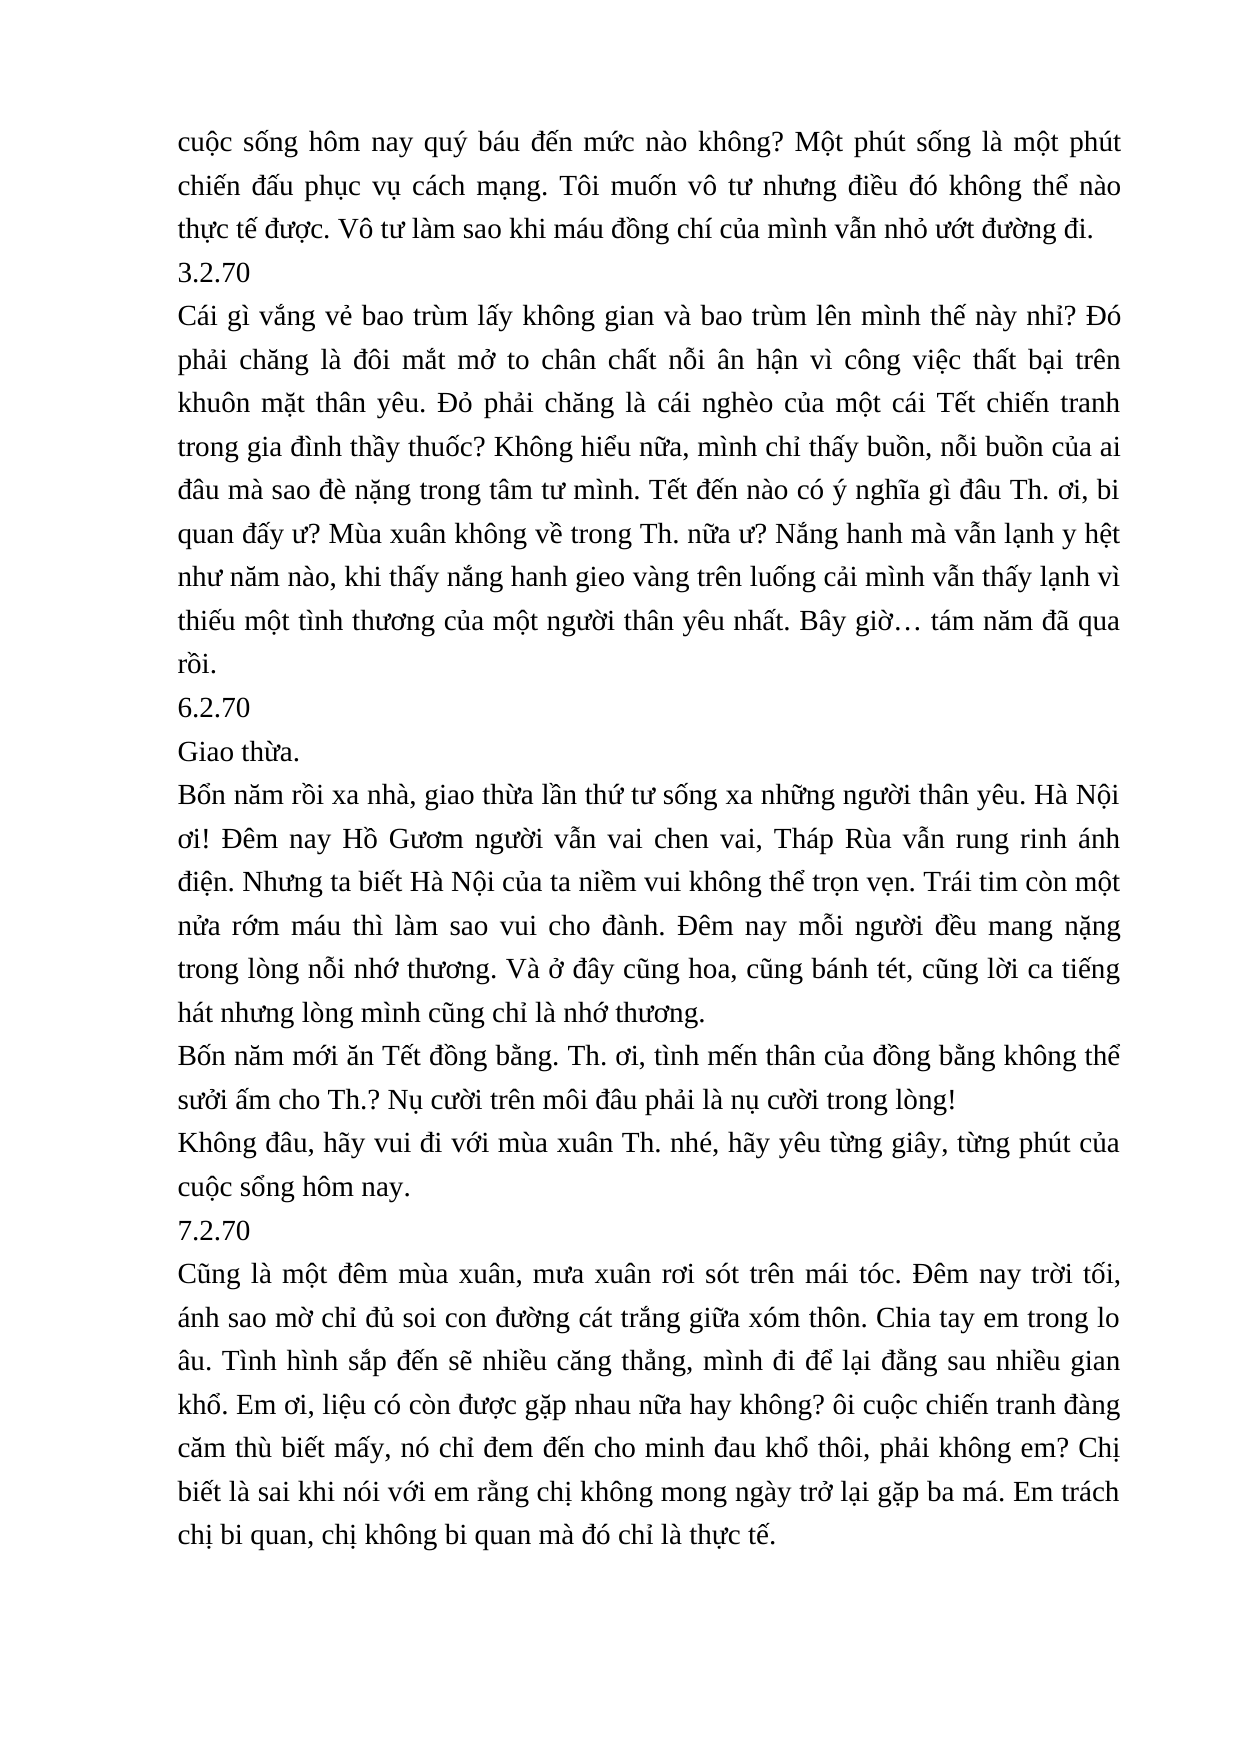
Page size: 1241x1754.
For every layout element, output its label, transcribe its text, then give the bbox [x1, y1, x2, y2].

text Không đâu, hãy vui đi với mùa xuân Th. nhé, hãy yêu từng giây, từng phút của cuộc sổng hôm nay. [177, 1126, 1122, 1203]
text Cái gì vắng vẻ bao trùm lấy không gian và bao trùm lên mình thế này nhỉ? Đó phải chăng là đôi mắt mở to chân chất nỗi ân hận vì công việc thất bại trên khuôn mặt thân yêu. Đỏ phải chăng là cái nghèo của một cái Tết chiến tranh trong gia đình thầy thuốc? Không hiểu nữa, mình chỉ thấy buồn, nỗi buồn của ai đâu mà sao đè nặng trong tâm tư mình. Tết đến nào có ý nghĩa gì đâu Th. ơi, bi quan đấy ư? Mùa xuân không về trong Th. nữa ư? Nắng hanh mà vẫn lạnh y hệt như năm nào, khi thấy nắng hanh gieo vàng trên luống cải mình vẫn thấy lạnh vì thiếu một tình thương của một người thân yêu nhất. Bây giờ… tám năm đã qua rồi. [177, 298, 1122, 680]
text 3.2.70 [177, 255, 1122, 288]
text Bổn năm rồi xa nhà, giao thừa lần thứ tư sống xa những người thân yêu. Hà Nội ơi! Đêm nay Hồ Gươm người vẫn vai chen vai, Tháp Rùa vẫn rung rinh ánh điện. Nhưng ta biết Hà Nội của ta niềm vui không thể trọn vẹn. Trái tim còn một nửa rớm máu thì làm sao vui cho đành. Đêm nay mỗi người đều mang nặng trong lòng nỗi nhớ thương. Và ở đây cũng hoa, cũng bánh tét, cũng lời ca tiếng hát nhưng lòng mình cũng chỉ là nhớ thương. [177, 777, 1122, 1028]
text 6.2.70 [177, 690, 1122, 724]
text 7.2.70 [177, 1213, 1122, 1246]
text cuộc sống hôm nay quý báu đến mức nào không? Một phút sống là một phút chiến đấu phục vụ cách mạng. Tôi muốn vô tư nhưng điều đó không thể nào thực tế được. Vô tư làm sao khi máu đồng chí của mình vẫn nhỏ ướt đường đi. [177, 124, 1122, 245]
text Cũng là một đêm mùa xuân, mưa xuân rơi sót trên mái tóc. Đêm nay trời tối, ánh sao mờ chỉ đủ soi con đường cát trắng giữa xóm thôn. Chia tay em trong lo âu. Tình hình sắp đến sẽ nhiều căng thẳng, mình đi để lại đằng sau nhiều gian khổ. Em ơi, liệu có còn được gặp nhau nữa hay không? ôi cuộc chiến tranh đàng căm thù biết mấy, nó chỉ đem đến cho minh đau khổ thôi, phải không em? Chị biết là sai khi nói với em rằng chị không mong ngày trở lại gặp ba má. Em trách chị bi quan, chị không bi quan mà đó chỉ là thực tế. [177, 1256, 1122, 1551]
text Bốn năm mới ăn Tết đồng bằng. Th. ơi, tình mến thân của đồng bằng không thể sưởi ấm cho Th.? Nụ cười trên môi đâu phải là nụ cười trong lòng! [177, 1038, 1122, 1116]
text Giao thừa. [177, 734, 1122, 767]
